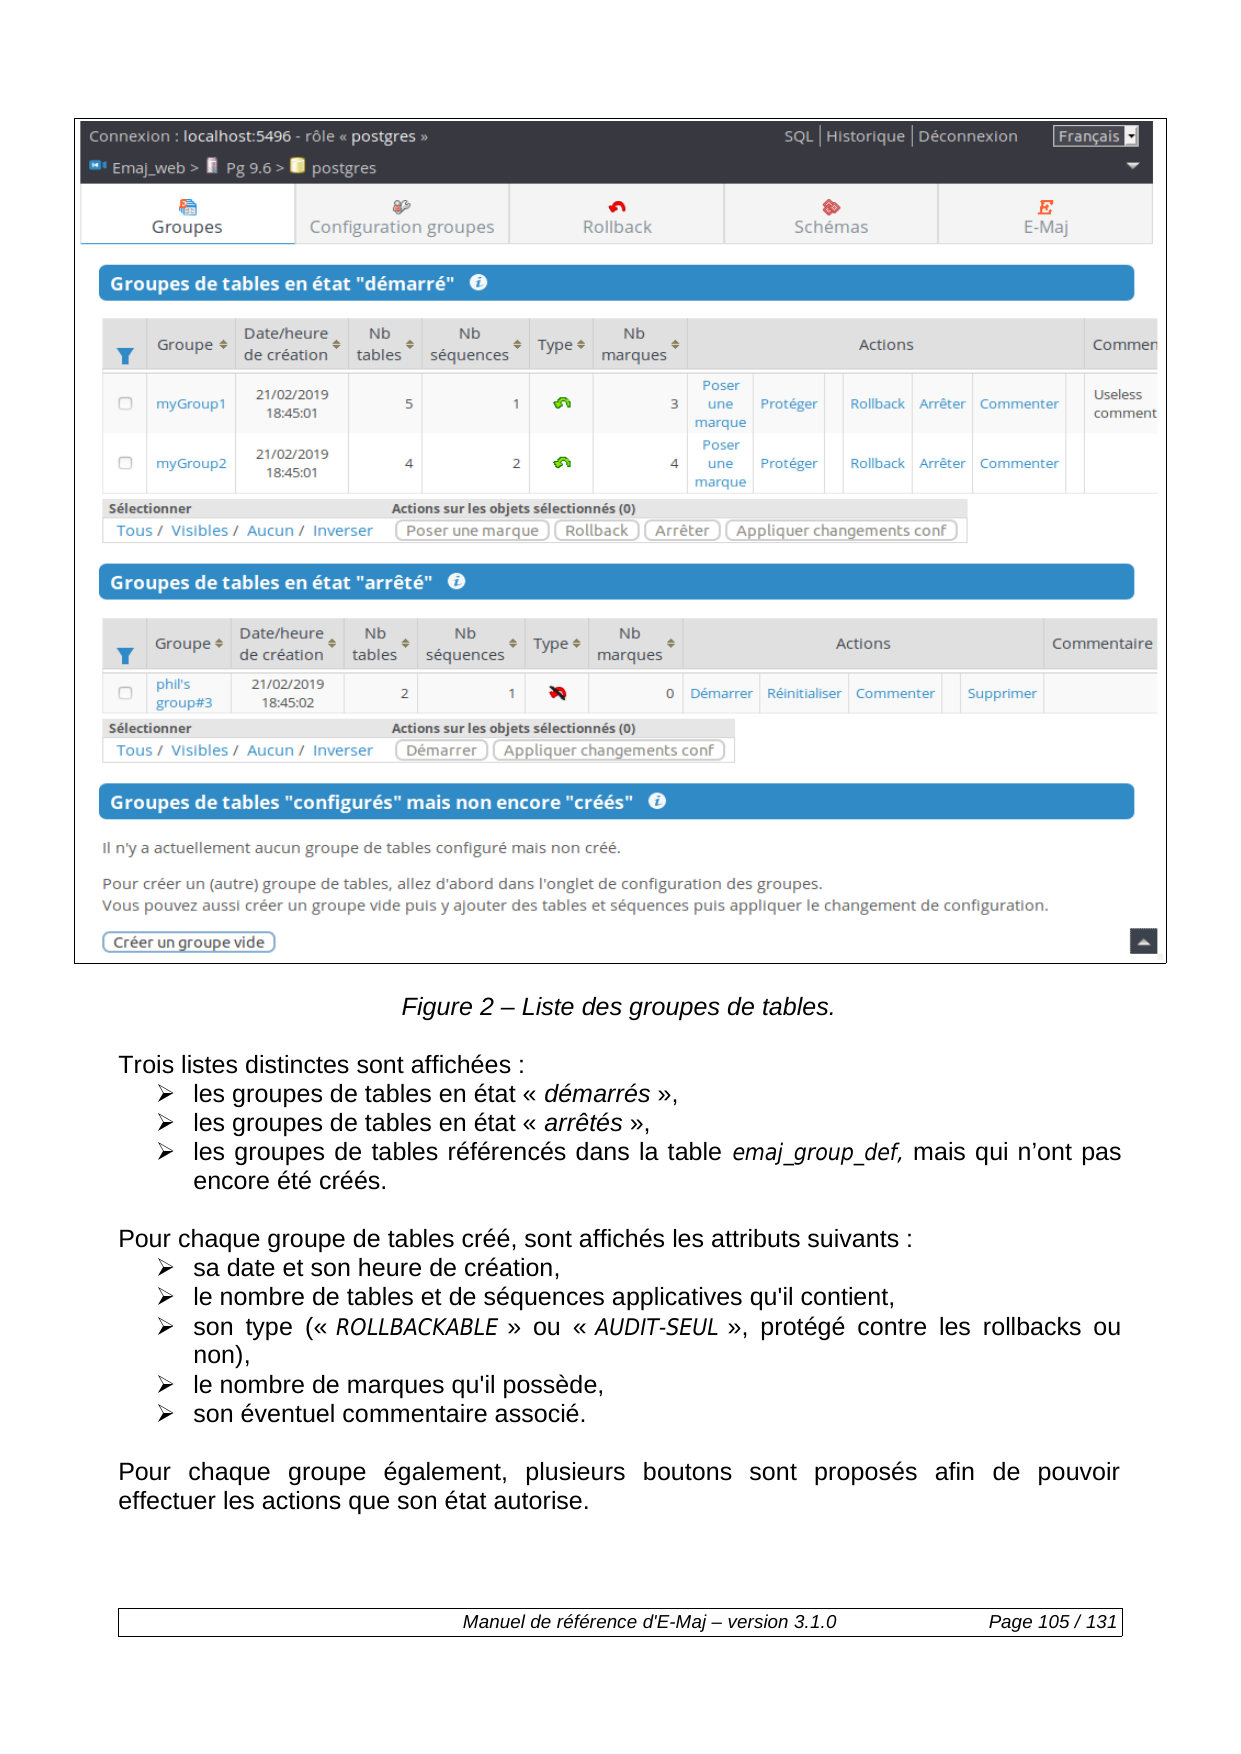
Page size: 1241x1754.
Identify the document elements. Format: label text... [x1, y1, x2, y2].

list son type (« ROLLBACKABLE » ou « AUDIT-SEUL », protégé contre les rollbacks ou non), [156, 1311, 1122, 1369]
list les groupes de tables référencés dans la table emaj_group_def, mais qui n’ont pas encore été créés. [156, 1137, 1122, 1195]
list les groupes de tables en état « démarrés », [156, 1079, 1122, 1108]
list sa date et son heure de création, [156, 1253, 1122, 1282]
list le nombre de marques qu'il possède, [156, 1369, 1122, 1398]
text Figure 2 – Liste des groupes de tables. [118, 992, 1122, 1021]
list les groupes de tables en état « arrêtés », [156, 1108, 1122, 1137]
text Trois listes distinctes sont affichées : [118, 1050, 1122, 1079]
list son éventuel commentaire associé. [156, 1398, 1122, 1428]
text Pour chaque groupe également, plusieurs boutons sont proposés afin de pouvoir effectuer les actions que son état autorise. [118, 1457, 1122, 1515]
picture [76, 121, 1164, 960]
list le nombre de tables et de séquences applicatives qu'il contient, [156, 1282, 1122, 1311]
text Pour chaque groupe de tables créé, sont affichés les attributs suivants : [118, 1224, 1122, 1253]
